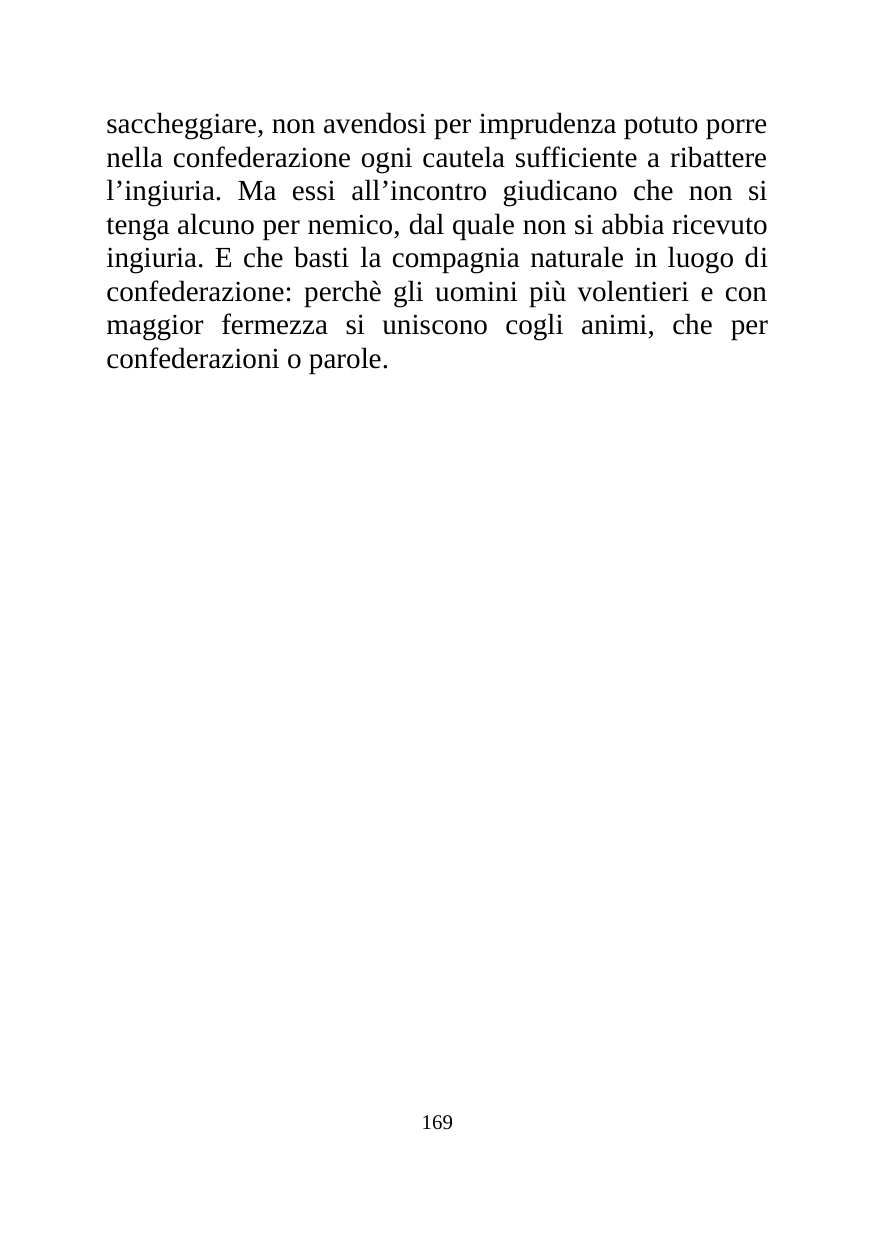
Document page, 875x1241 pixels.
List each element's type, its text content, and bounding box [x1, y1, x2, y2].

text saccheggiare, non avendosi per imprudenza potuto porre nella confederazione ogni cautela sufficiente a ribattere l’ingiuria. Ma essi all’incontro giudicano che non si tenga alcuno per nemico, dal quale non si abbia ricevuto ingiuria. E che basti la compagnia naturale in luogo di confederazione: perchè gli uomini più volentieri e con maggior fermezza si uniscono cogli animi, che per confederazioni o parole. [106, 106, 768, 374]
